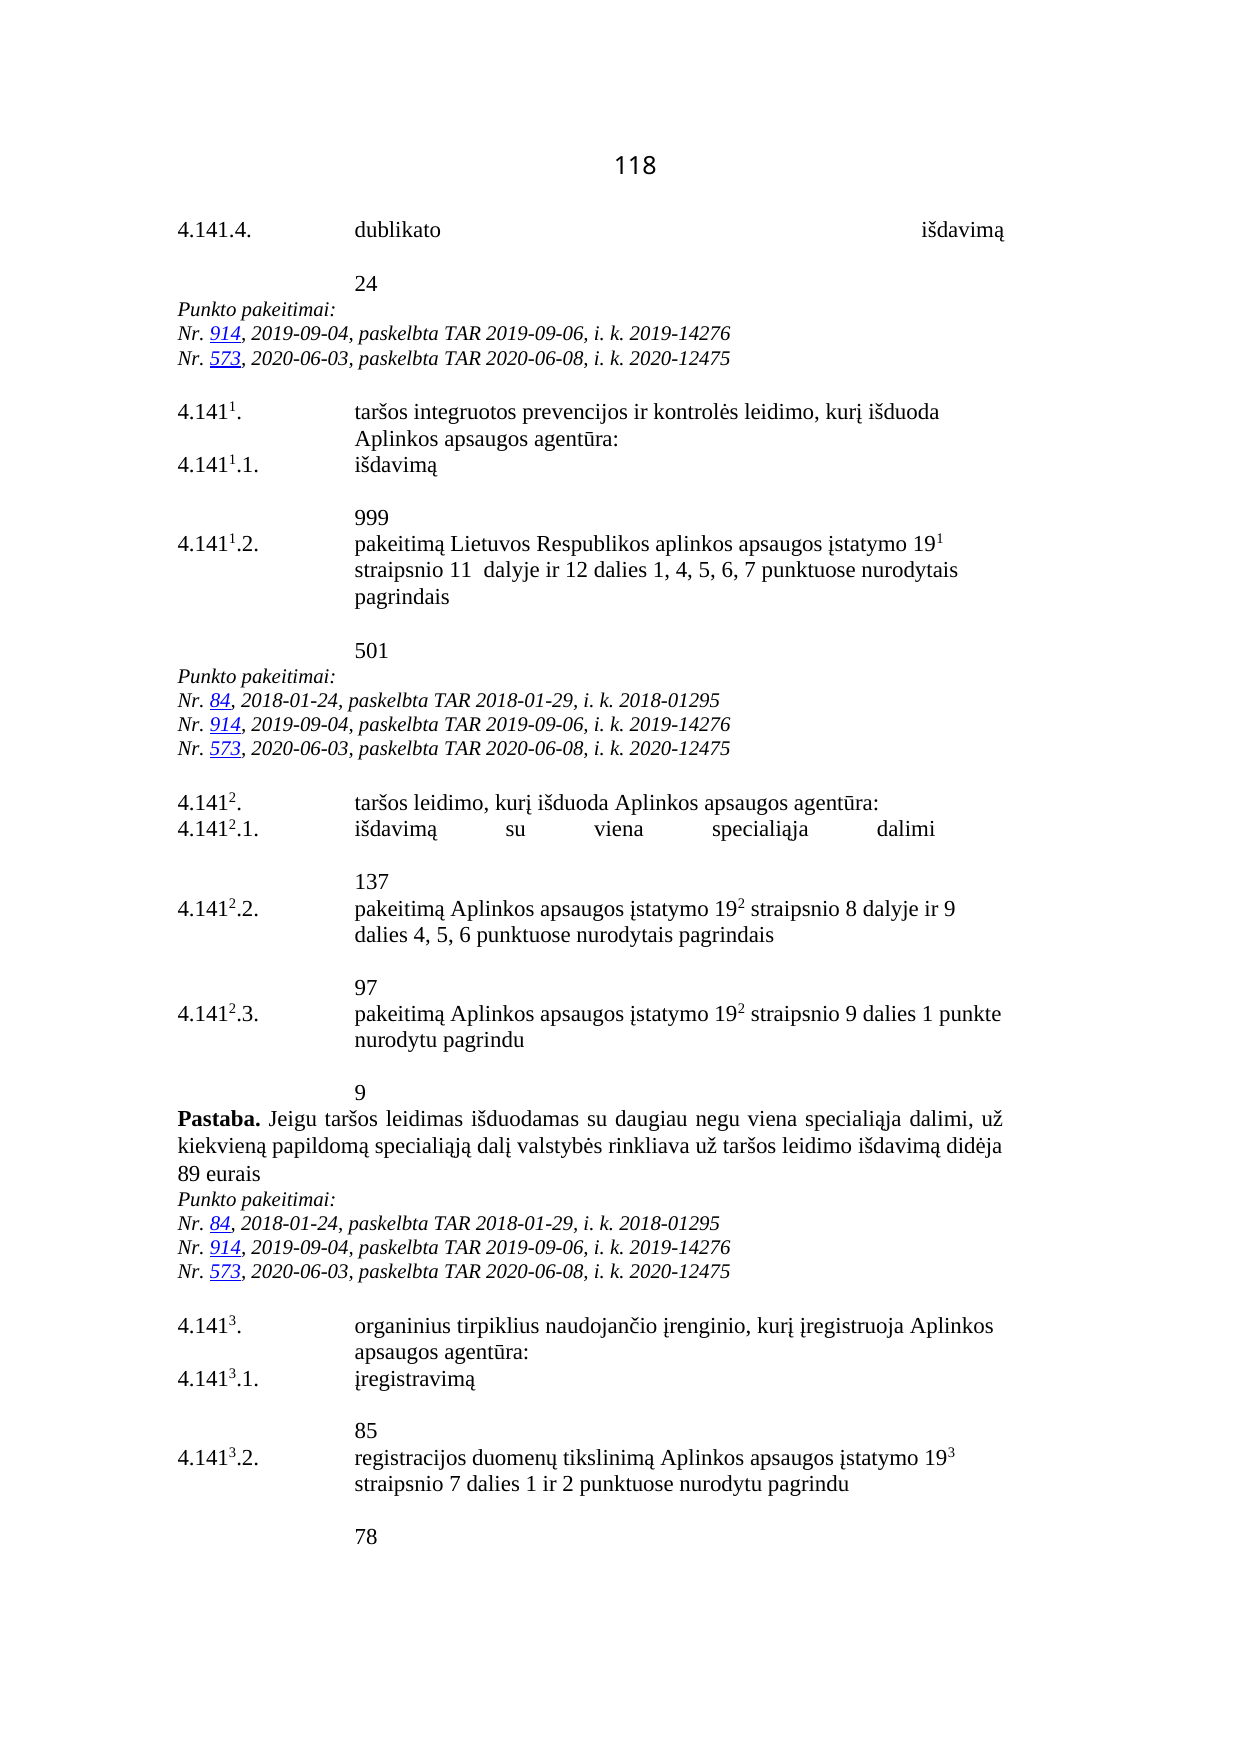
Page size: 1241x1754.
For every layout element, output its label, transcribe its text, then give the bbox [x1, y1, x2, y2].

text Nr. 84, 2018-01-24, paskelbta TAR 2018-01-29, i. k. 2018-01295 [177, 1211, 1093, 1235]
text 4.1412.3. pakeitimą Aplinkos apsaugos įstatymo 192 straipsnio 9 dalies 1 punkte nurodytu pagrindu 9 [177, 1000, 1004, 1105]
text Nr. 573, 2020-06-03, paskelbta TAR 2020-06-08, i. k. 2020-12475 [177, 345, 1093, 369]
text 4.1412.2. pakeitimą Aplinkos apsaugos įstatymo 192 straipsnio 8 dalyje ir 9 dalies 4, 5, 6 punktuose nurodytais pagrindais 97 [177, 894, 1004, 1000]
text 4.1413.1. įregistravimą 85 [177, 1364, 1034, 1444]
text Nr. 573, 2020-06-03, paskelbta TAR 2020-06-08, i. k. 2020-12475 [177, 736, 1093, 760]
text Nr. 914, 2019-09-04, paskelbta TAR 2019-09-06, i. k. 2019-14276 [177, 1235, 1093, 1259]
text Punkto pakeitimai: [177, 297, 1093, 321]
text Nr. 914, 2019-09-04, paskelbta TAR 2019-09-06, i. k. 2019-14276 [177, 321, 1093, 345]
text Nr. 914, 2019-09-04, paskelbta TAR 2019-09-06, i. k. 2019-14276 [177, 712, 1093, 736]
text 4.141.4. dublikato išdavimą 24 [177, 216, 1004, 297]
text Pastaba. Jeigu taršos leidimas išduodamas su daugiau negu viena specialiąja dalimi, už kiekvieną papildomą specialiąją dalį valstybės rinkliava už taršos leidimo išdavimą didėja 89 eurais [177, 1105, 1004, 1187]
text 4.1412. taršos leidimo, kurį išduoda Aplinkos apsaugos agentūra: [177, 789, 1004, 816]
text Nr. 573, 2020-06-03, paskelbta TAR 2020-06-08, i. k. 2020-12475 [177, 1259, 1093, 1283]
text 4.1411.1. išdavimą 999 [177, 451, 1004, 530]
text Punkto pakeitimai: [177, 664, 1093, 688]
text 4.1411. taršos integruotos prevencijos ir kontrolės leidimo, kurį išduoda Aplinkos apsaugos agentūra: [177, 398, 1004, 451]
text Punkto pakeitimai: [177, 1187, 1093, 1211]
text Nr. 84, 2018-01-24, paskelbta TAR 2018-01-29, i. k. 2018-01295 [177, 688, 1093, 712]
text 4.1413. organinius tirpiklius naudojančio įrenginio, kurį įregistruoja Aplinkos apsaugos agentūra: [177, 1312, 1034, 1364]
text 4.1413.2. registracijos duomenų tikslinimą Aplinkos apsaugos įstatymo 193 straipsnio 7 dalies 1 ir 2 punktuose nurodytu pagrindu 78 [177, 1444, 1034, 1549]
text 4.1412.1. išdavimą su viena specialiąja dalimi 137 [177, 816, 1004, 894]
text 4.1411.2. pakeitimą Lietuvos Respublikos aplinkos apsaugos įstatymo 191 straipsnio 11 dalyje ir 12 dalies 1, 4, 5, 6, 7 punktuose nurodytais pagrindais 501 [177, 530, 1004, 664]
